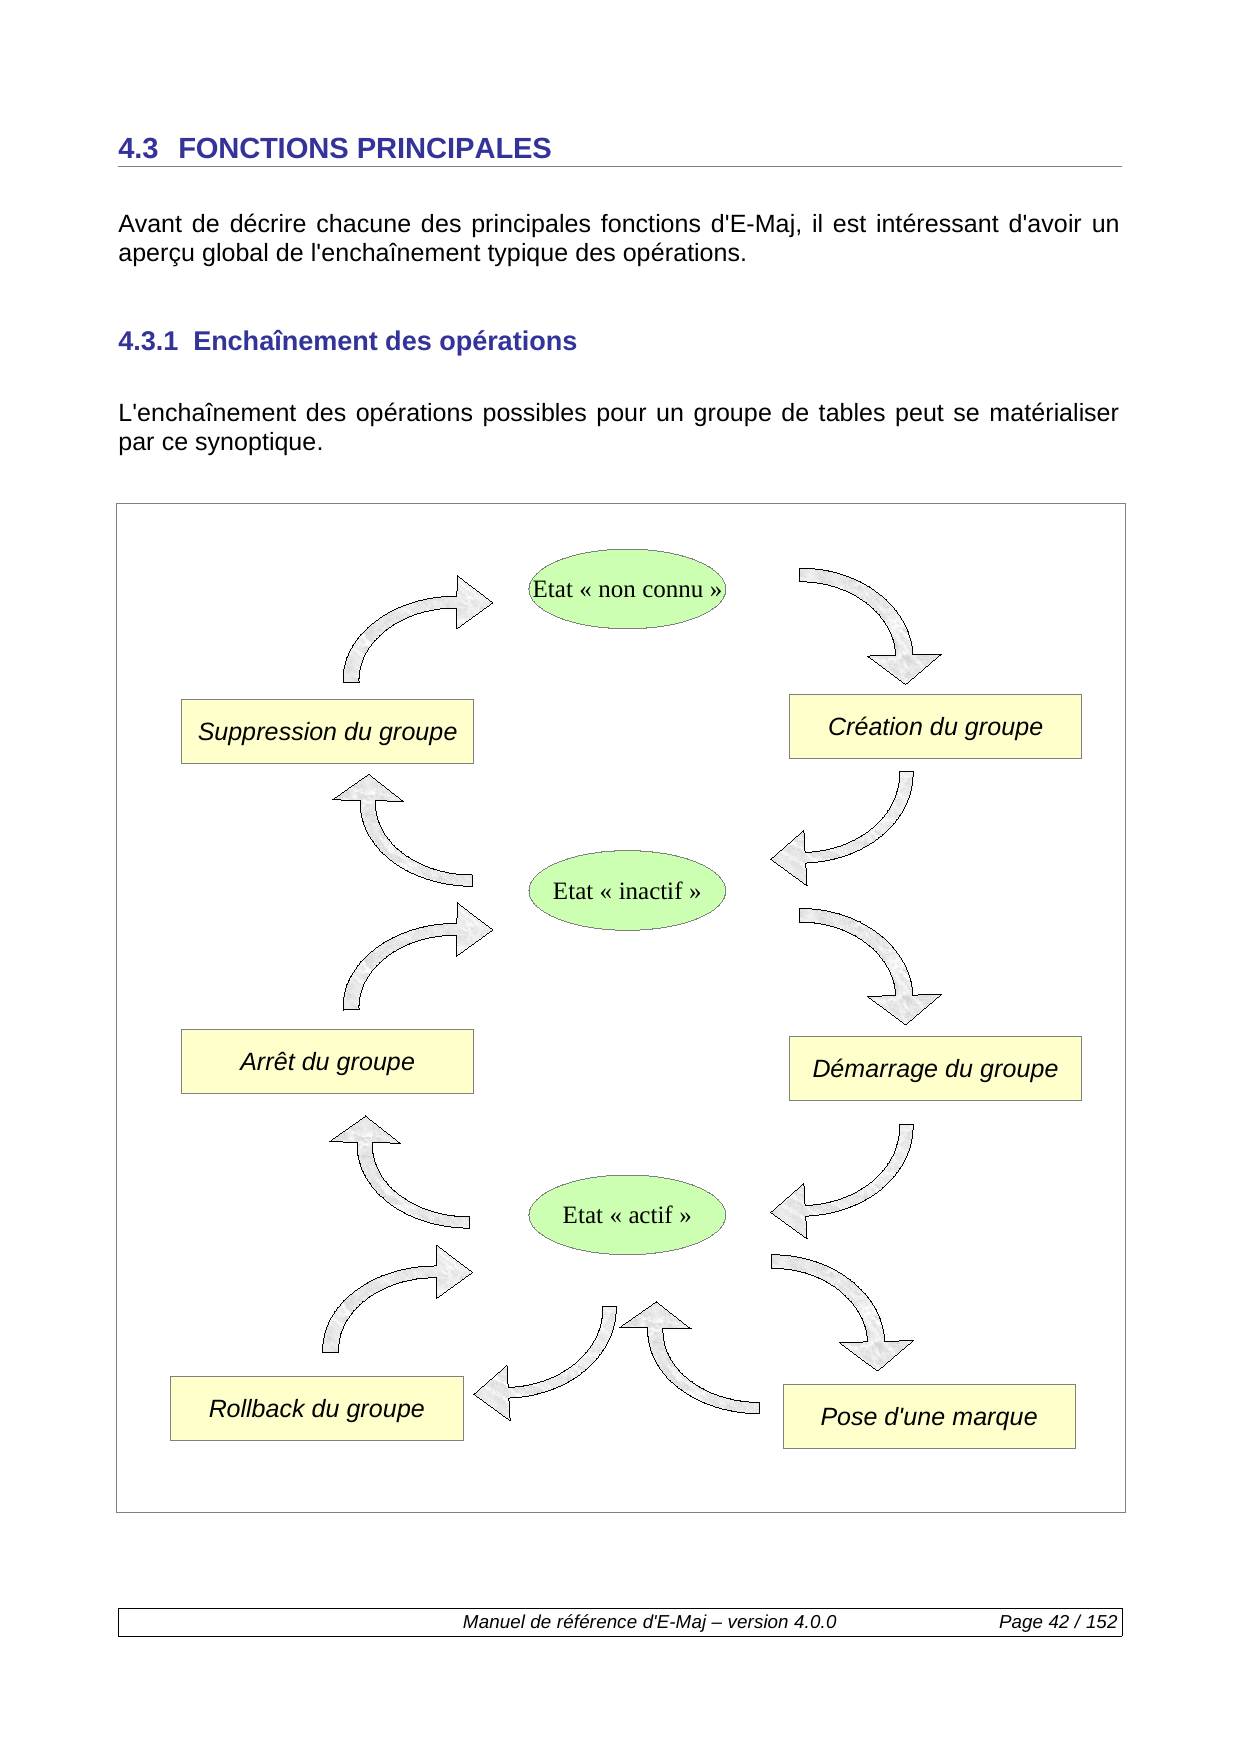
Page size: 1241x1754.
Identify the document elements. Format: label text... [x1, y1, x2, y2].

text L'enchaînement des opérations possibles pour un groupe de tables peut se matérialiser par ce synoptique. [118, 398, 1122, 456]
picture [343, 903, 493, 1009]
picture [322, 1245, 473, 1352]
picture [333, 774, 473, 886]
picture [770, 1125, 913, 1237]
subtitle Fonctions principales [118, 131, 1122, 166]
picture [343, 575, 493, 682]
picture [772, 1254, 912, 1370]
text Avant de décrire chacune des principales fonctions d'E-Maj, il est intéressant d'avoir un aperçu global de l'enchaînement typique des opérations. [118, 209, 1122, 267]
picture [770, 772, 913, 884]
picture [800, 568, 939, 684]
picture [475, 1307, 616, 1420]
picture [620, 1301, 759, 1413]
subtitle Enchaînement des opérations [118, 325, 1122, 356]
picture [800, 908, 940, 1024]
picture [330, 1116, 469, 1228]
